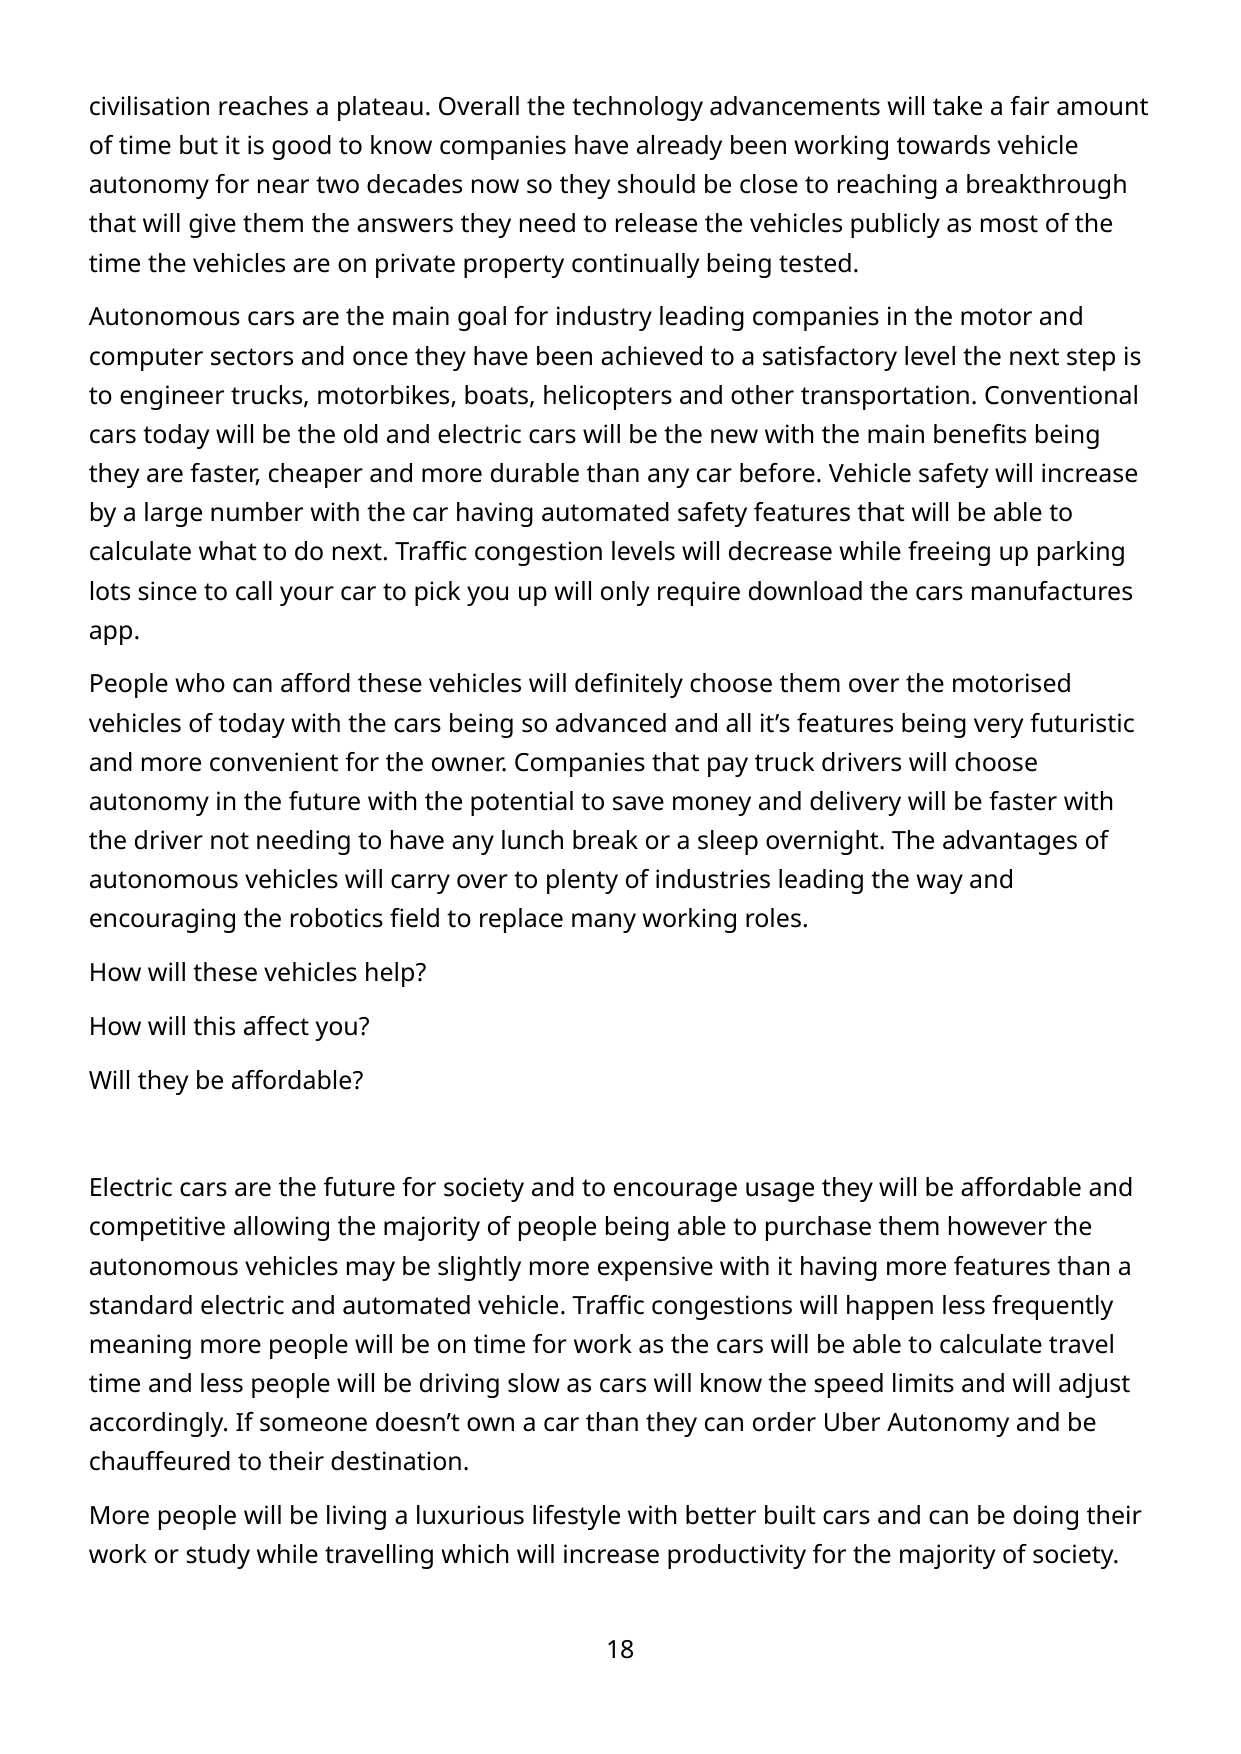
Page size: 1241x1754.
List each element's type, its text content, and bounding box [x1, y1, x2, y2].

text Will they be affordable? [88, 1062, 1152, 1096]
text How will these vehicles help? [88, 955, 1152, 989]
text People who can afford these vehicles will definitely choose them over the motorised vehicles of today with the cars being so advanced and all it’s features being very futuristic and more convenient for the owner. Companies that pay truck drivers will choose autonomy in the future with the potential to save money and delivery will be faster with the driver not needing to have any lunch break or a sleep overnight. The advantages of autonomous vehicles will carry over to plenty of industries leading the way and encouraging the robotics field to replace many working roles. [88, 666, 1152, 935]
text How will this affect you? [88, 1008, 1152, 1043]
text More people will be living a luxurious lifestyle with better built cars and can be doing their work or study while travelling which will increase productivity for the majority of society. [88, 1498, 1152, 1571]
text Electric cars are the future for society and to encourage usage they will be affordable and competitive allowing the majority of people being able to purchase them however the autonomous vehicles may be slightly more expensive with it having more features than a standard electric and automated vehicle. Traffic congestions will happen less frequently meaning more people will be on time for work as the cars will be able to calculate travel time and less people will be driving slow as cars will know the speed limits and will adjust accordingly. If someone doesn’t own a car than they can order Uber Autonomy and be chauffeured to their destination. [88, 1170, 1152, 1478]
text civilisation reaches a plateau. Overall the technology advancements will take a fair amount of time but it is good to know companies have already been working towards vehicle autonomy for near two decades now so they should be close to reaching a breakthrough that will give them the answers they need to release the vehicles publicly as most of the time the vehicles are on private property continually being tested. [88, 88, 1152, 279]
text Autonomous cars are the main goal for industry leading companies in the motor and computer sectors and once they have been achieved to a satisfactory level the next step is to engineer trucks, motorbikes, boats, helicopters and other transportation. Conventional cars today will be the old and electric cars will be the new with the main benefits being they are faster, cheaper and more durable than any car before. Vehicle safety will increase by a large number with the car having automated safety features that will be able to calculate what to do next. Traffic congestion levels will decrease while freeing up parking lots since to call your car to pick you up will only require download the cars manufactures app. [88, 299, 1152, 646]
